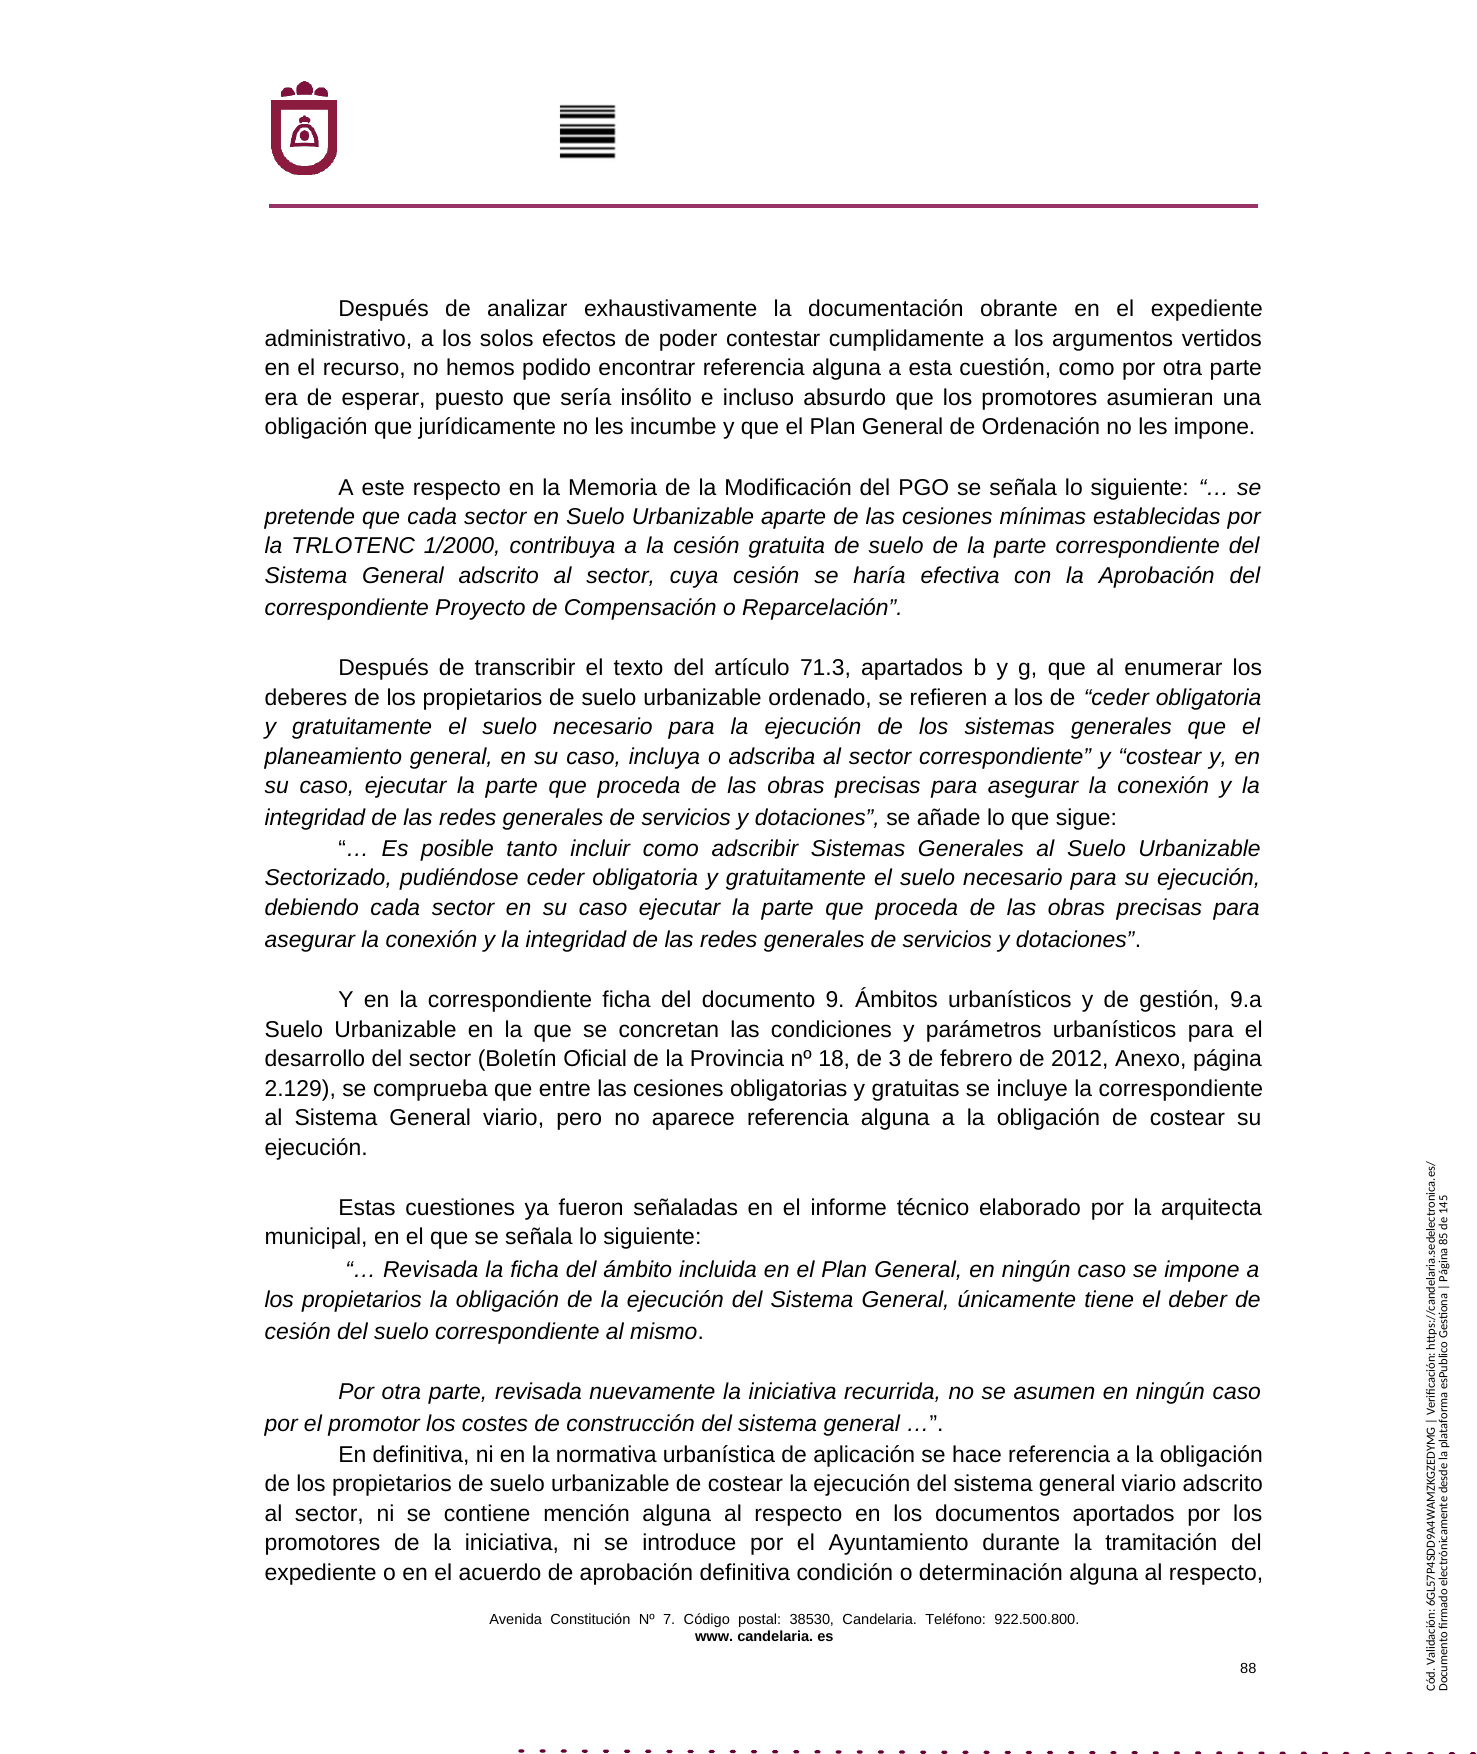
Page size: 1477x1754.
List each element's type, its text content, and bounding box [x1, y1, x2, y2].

text “… Revisada la ficha del ámbito incluida en el Plan General, en ningún caso se impone a los propietarios la obligación de la ejecución del Sistema General, únicamente tiene el deber de cesión del suelo correspondiente al mismo. [264, 1256, 1263, 1344]
text Estas cuestiones ya fueron señaladas en el informe técnico elaborado por la arquitecta municipal, en el que se señala lo siguiente: [264, 1194, 1263, 1249]
text “… Es posible tanto incluir como adscribir Sistemas Generales al Suelo Urbanizable Sectorizado, pudiéndose ceder obligatoria y gratuitamente el suelo necesario para su ejecución, debiendo cada sector en su caso ejecutar la parte que proceda de las obras precisas para asegurar la conexión y la integridad de las redes generales de servicios y dotaciones”. [264, 835, 1263, 952]
text Después de transcribir el texto del artículo 71.3, apartados b y g, que al enumerar los deberes de los propietarios de suelo urbanizable ordenado, se refieren a los de “ceder obligatoria y gratuitamente el suelo necesario para la ejecución de los sistemas generales que el planeamiento general, en su caso, incluya o adscriba al sector correspondiente” y “costear y, en su caso, ejecutar la parte que proceda de las obras precisas para asegurar la conexión y la integridad de las redes generales de servicios y dotaciones”, se añade lo que sigue: [264, 654, 1263, 831]
text Después de analizar exhaustivamente la documentación obrante en el expediente administrativo, a los solos efectos de poder contestar cumplidamente a los argumentos vertidos en el recurso, no hemos podido encontrar referencia alguna a esta cuestión, como por otra parte era de esperar, puesto que sería insólito e incluso absurdo que los promotores asumieran una obligación que jurídicamente no les incumbe y que el Plan General de Ordenación no les impone. [264, 295, 1263, 439]
text Por otra parte, revisada nuevamente la iniciativa recurrida, no se asumen en ningún caso por el promotor los costes de construcción del sistema general …”. [264, 1378, 1263, 1437]
text Y en la correspondiente ficha del documento 9. Ámbitos urbanísticos y de gestión, 9.a Suelo Urbanizable en la que se concretan las condiciones y parámetros urbanísticos para el desarrollo del sector (Boletín Oficial de la Provincia nº 18, de 3 de febrero de 2012, Anexo, página 2.129), se comprueba que entre las cesiones obligatorias y gratuitas se incluye la correspondiente al Sistema General viario, pero no aparece referencia alguna a la obligación de costear su ejecución. [264, 986, 1263, 1160]
text A este respecto en la Memoria de la Modificación del PGO se señala lo siguiente: “… se pretende que cada sector en Suelo Urbanizable aparte de las cesiones mínimas establecidas por la TRLOTENC 1/2000, contribuya a la cesión gratuita de suelo de la parte correspondiente del Sistema General adscrito al sector, cuya cesión se haría efectiva con la Aprobación del correspondiente Proyecto de Compensación o Reparcelación”. [264, 473, 1263, 621]
text En definitiva, ni en la normativa urbanística de aplicación se hace referencia a la obligación de los propietarios de suelo urbanizable de costear la ejecución del sistema general viario adscrito al sector, ni se contiene mención alguna al respecto en los documentos aportados por los promotores de la iniciativa, ni se introduce por el Ayuntamiento durante la tramitación del expediente o en el acuerdo de aprobación definitiva condición o determinación alguna al respecto, [264, 1441, 1263, 1585]
